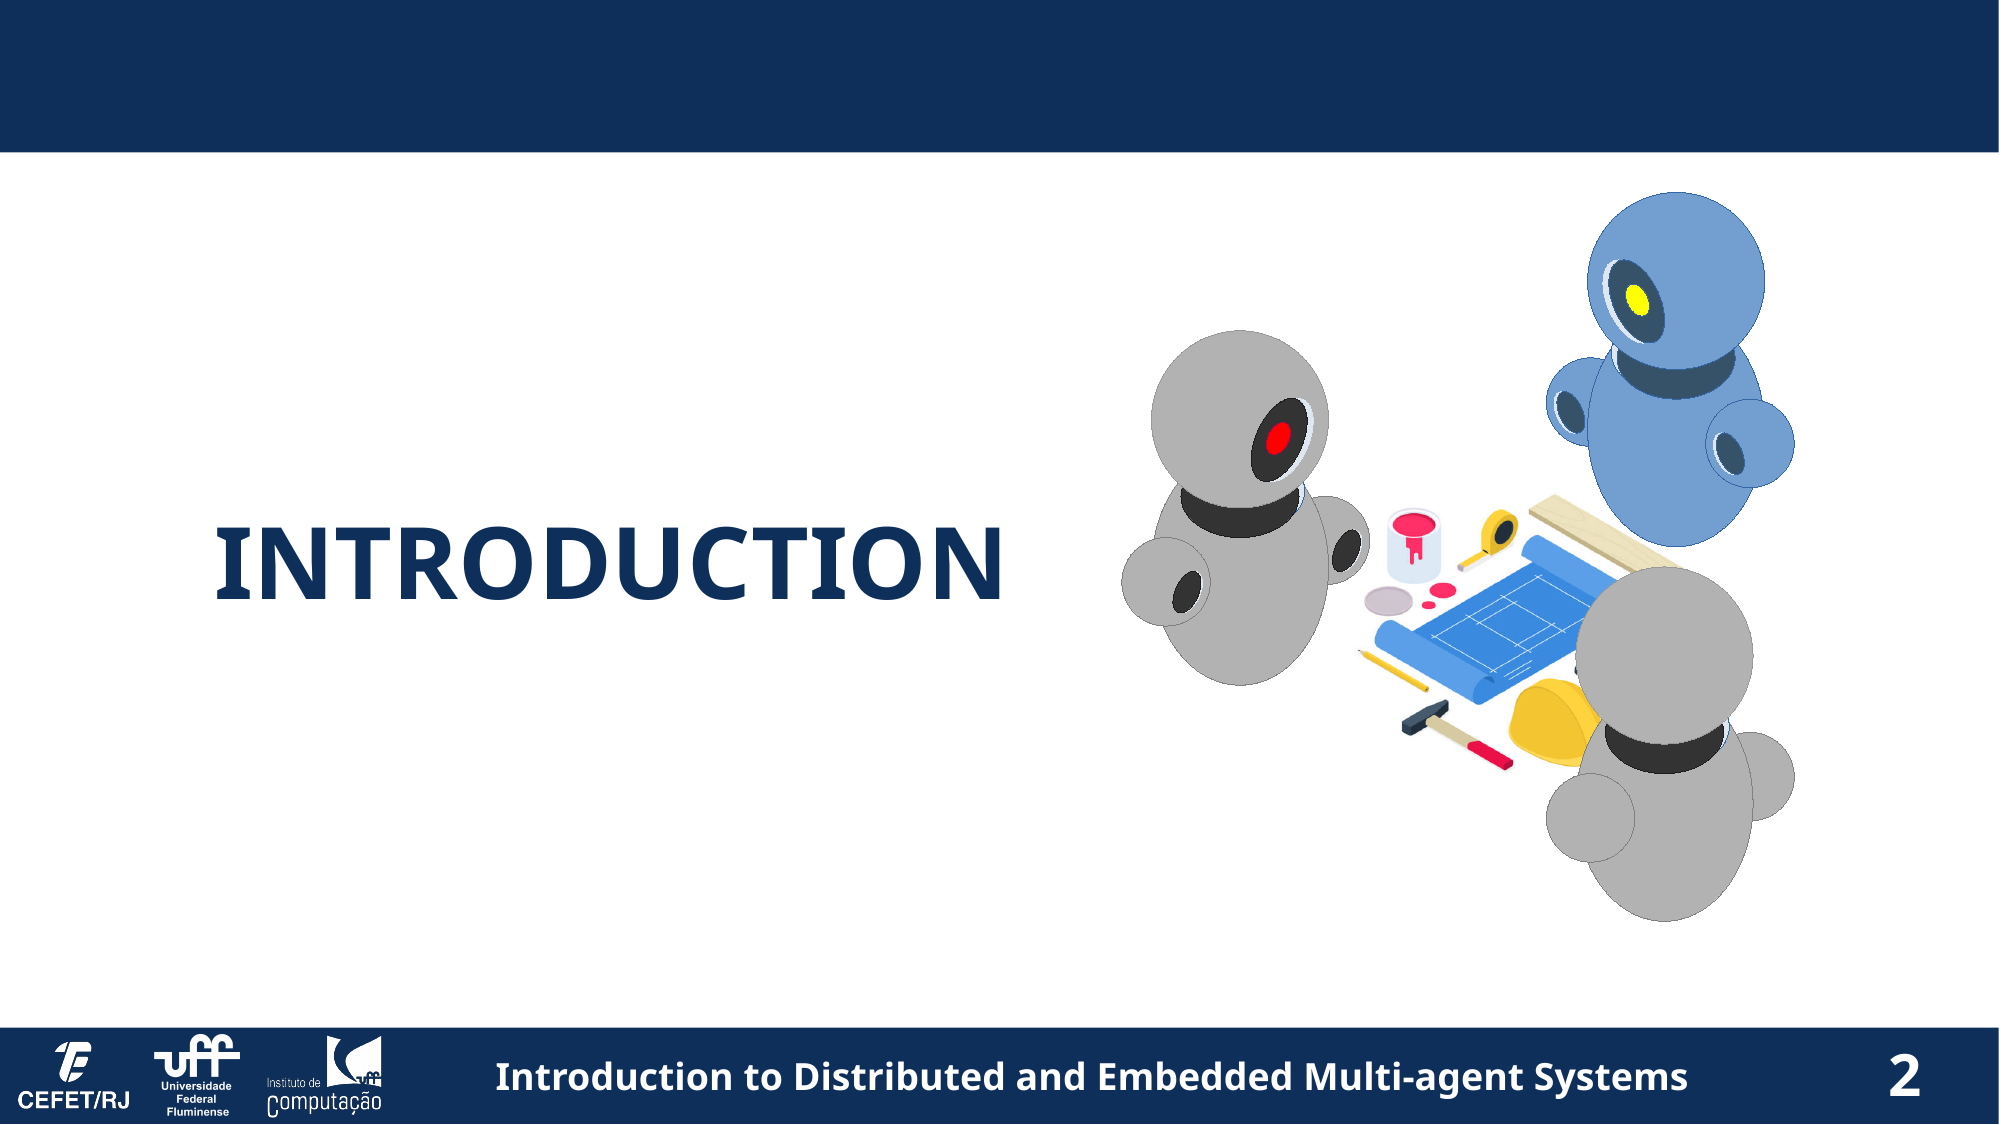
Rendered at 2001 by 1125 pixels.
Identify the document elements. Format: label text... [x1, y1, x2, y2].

picture [265, 1033, 383, 1118]
text_box INTRODUCTION [137, 492, 1086, 627]
picture [153, 1033, 241, 1121]
picture [1340, 442, 1702, 804]
text_box [1121, 330, 1370, 686]
text_box [1546, 192, 1795, 547]
text_box [1546, 566, 1795, 922]
picture [18, 1021, 129, 1125]
